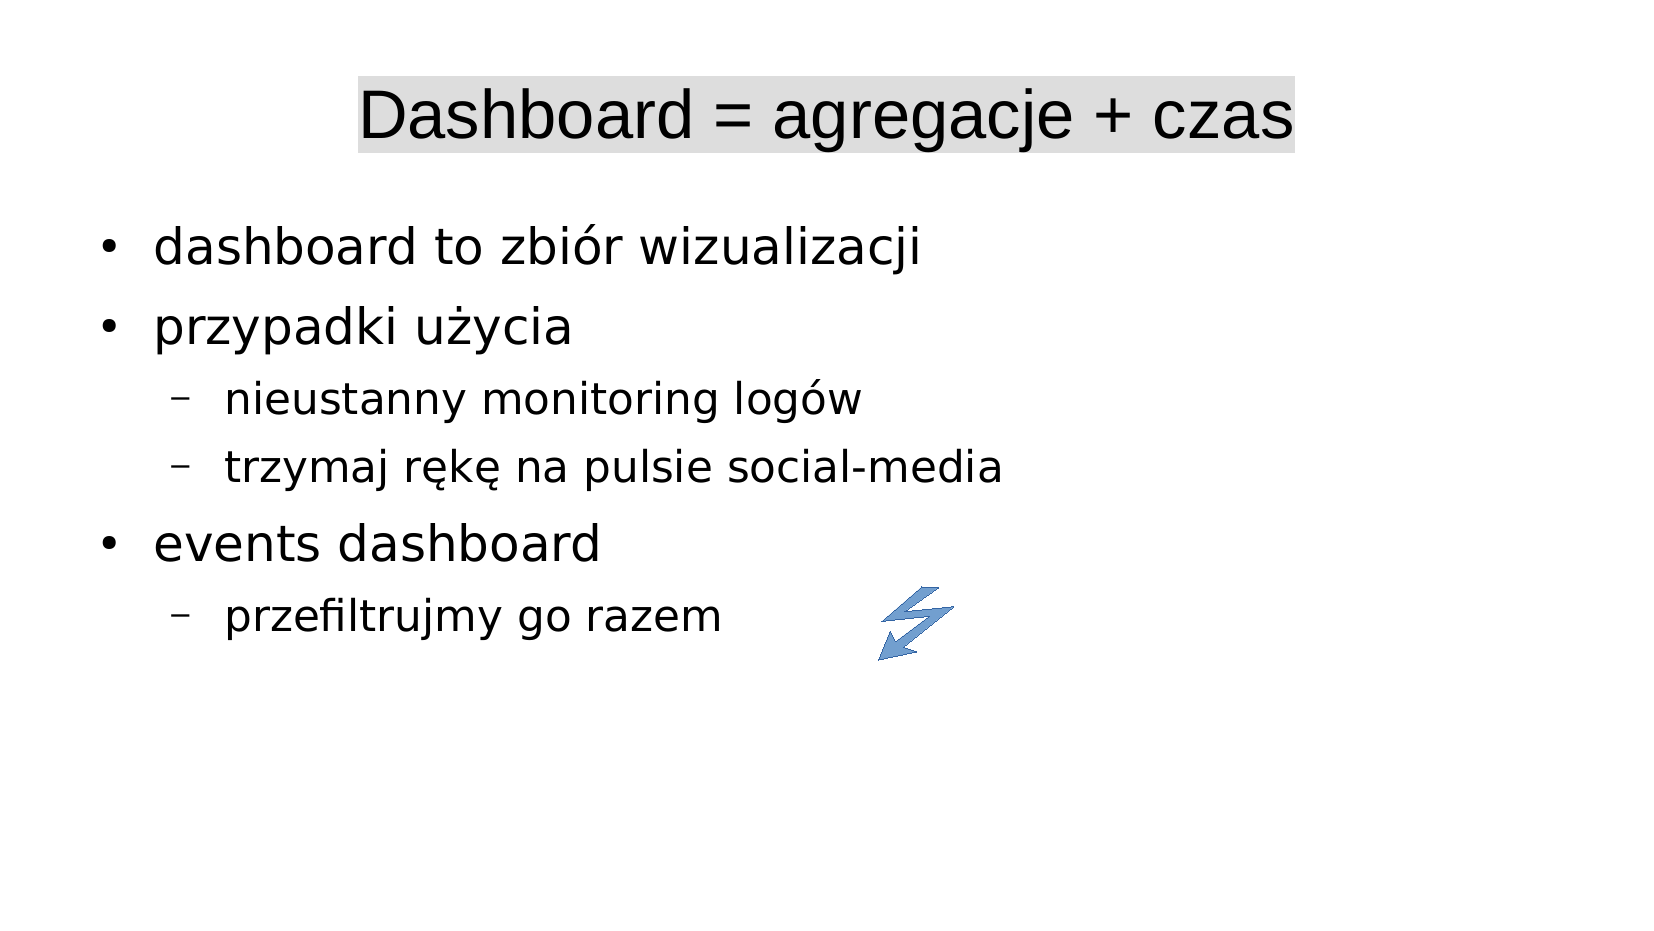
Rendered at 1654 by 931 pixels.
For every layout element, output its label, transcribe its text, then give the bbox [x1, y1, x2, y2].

title Dashboard = agregacje + czas [82, 37, 1571, 193]
text_box [878, 586, 954, 661]
list dashboard to zbiór wizualizacji przypadki użycia nieustanny monitoring logów trzymaj rękę na pulsie social-media events dashboard przefiltrujmy go razem [82, 217, 1571, 758]
